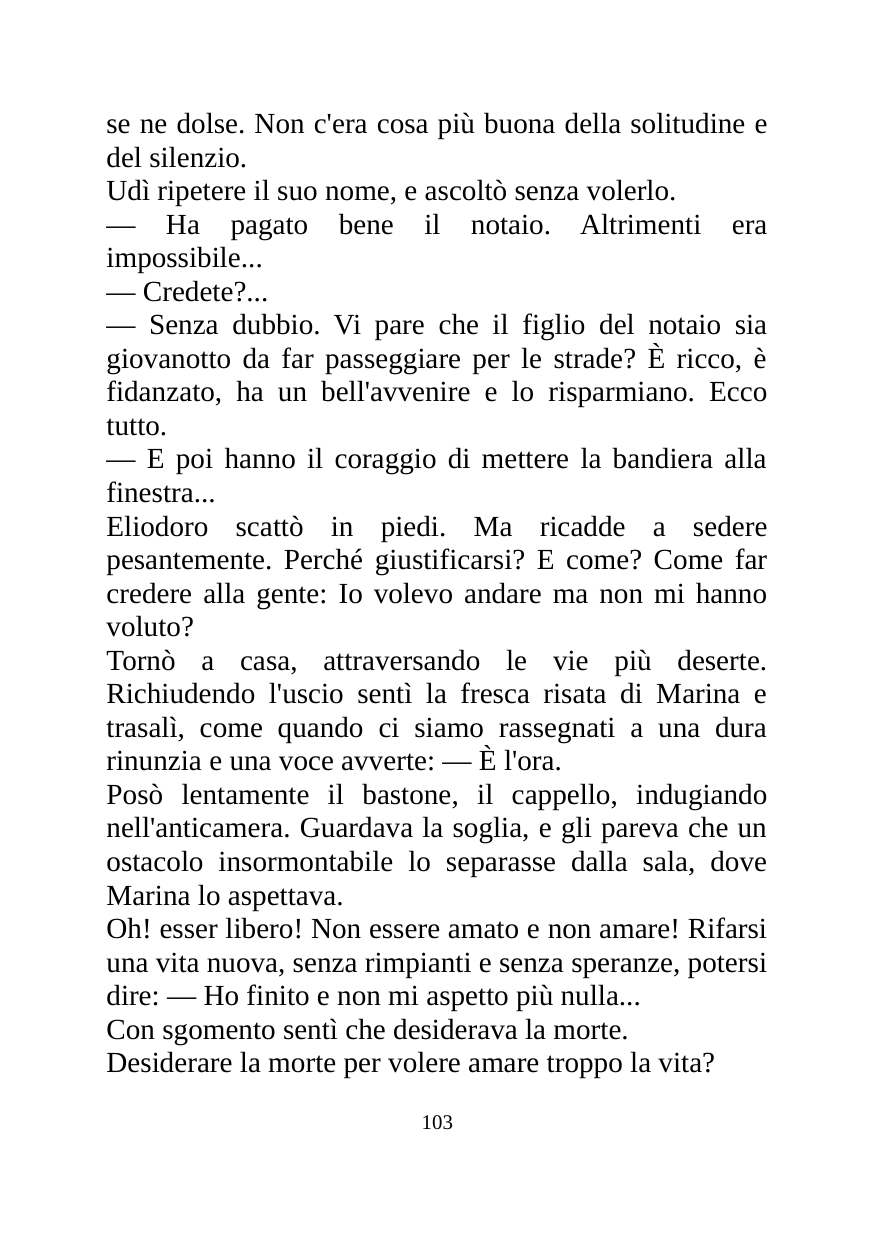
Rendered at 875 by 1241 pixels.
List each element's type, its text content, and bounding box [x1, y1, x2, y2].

text Con sgomento sentì che desiderava la morte. [106, 1012, 768, 1045]
text — Senza dubbio. Vi pare che il figlio del notaio sia giovanotto da far passeggiare per le strade? È ricco, è fidanzato, ha un bell'avvenire e lo risparmiano. Ecco tutto. [106, 307, 768, 442]
text Eliodoro scattò in piedi. Ma ricadde a sedere pesantemente. Perché giustificarsi? E come? Come far credere alla gente: Io volevo andare ma non mi hanno voluto? [106, 509, 768, 643]
text — Credete?... [106, 274, 768, 307]
text Oh! esser libero! Non essere amato e non amare! Rifarsi una vita nuova, senza rimpianti e senza speranze, potersi dire: — Ho finito e non mi aspetto più nulla... [106, 911, 768, 1012]
text — E poi hanno il coraggio di mettere la bandiera alla finestra... [106, 442, 768, 509]
text Udì ripetere il suo nome, e ascoltò senza volerlo. [106, 173, 768, 207]
text Desiderare la morte per volere amare troppo la vita? [106, 1045, 768, 1079]
text se ne dolse. Non c'era cosa più buona della solitudine e del silenzio. [106, 106, 768, 173]
text Posò lentamente il bastone, il cappello, indugiando nell'anticamera. Guardava la soglia, e gli pareva che un ostacolo insormontabile lo separasse dalla sala, dove Marina lo aspettava. [106, 777, 768, 911]
text — Ha pagato bene il notaio. Altrimenti era impossibile... [106, 207, 768, 274]
text Tornò a casa, attraversando le vie più deserte. Richiudendo l'uscio sentì la fresca risata di Marina e trasalì, come quando ci siamo rassegnati a una dura rinunzia e una voce avverte: — È l'ora. [106, 643, 768, 777]
